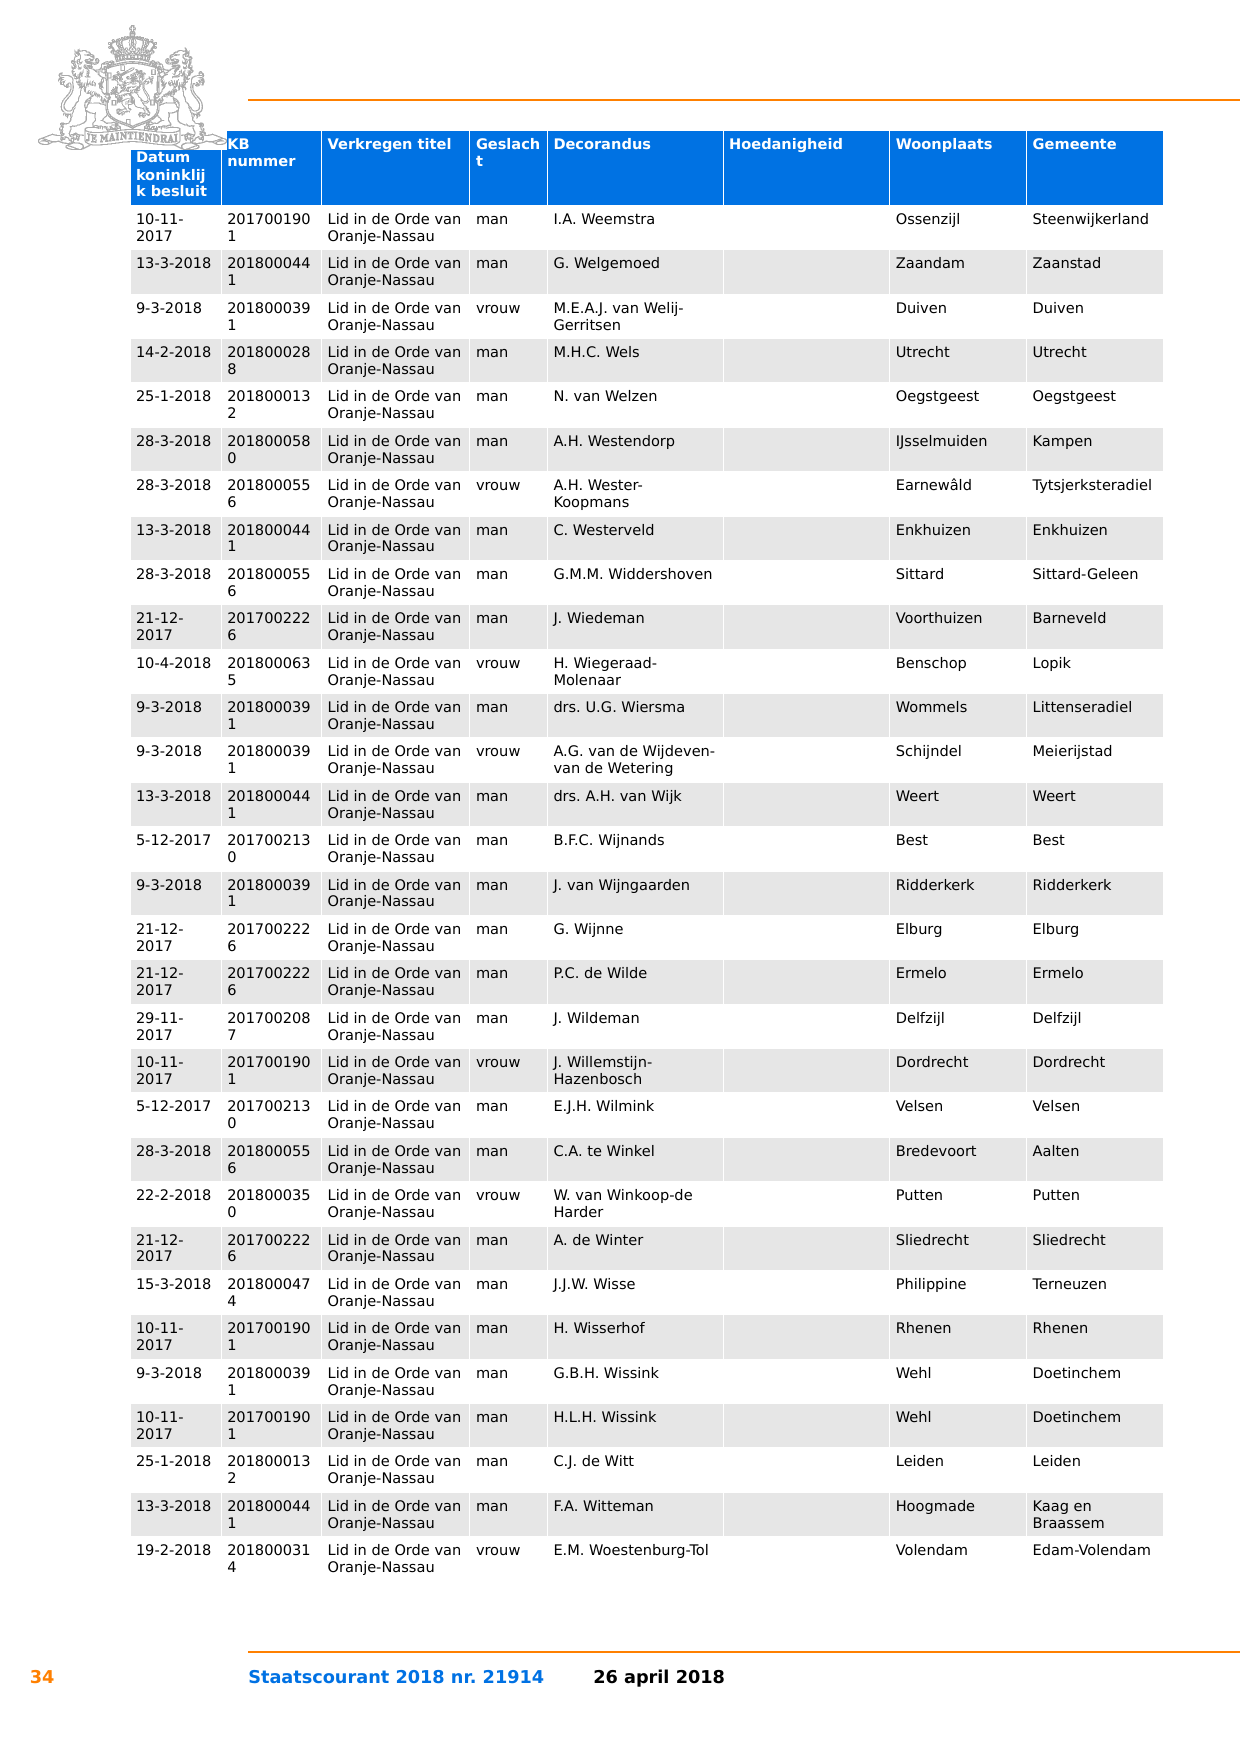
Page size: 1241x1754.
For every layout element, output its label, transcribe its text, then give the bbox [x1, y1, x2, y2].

table_cell 2018000132 [222, 1449, 321, 1492]
table_cell drs. U.G. Wiersma [548, 694, 723, 737]
table_header Datum koninklijk besluit [131, 150, 221, 205]
table_cell Earnewâld [890, 472, 1026, 516]
table_cell man [470, 1449, 547, 1492]
table_cell 2018000441 [222, 250, 321, 294]
table_cell Putten [890, 1182, 1026, 1226]
table_cell Sliedrecht [890, 1227, 1026, 1270]
table_cell [724, 1537, 889, 1581]
table_cell 21-12-2017 [131, 916, 221, 959]
table_header Gemeente [1027, 131, 1163, 205]
table_cell Lid in de Orde van Oranje-Nassau [322, 916, 469, 959]
table_cell Terneuzen [1027, 1271, 1163, 1314]
table_cell [724, 384, 889, 427]
table_cell Meierijstad [1027, 739, 1163, 782]
table_cell Doetinchem [1027, 1360, 1163, 1403]
table_cell Lid in de Orde van Oranje-Nassau [322, 650, 469, 693]
table_cell man [470, 694, 547, 737]
table_cell 21-12-2017 [131, 1227, 221, 1270]
table_cell 28-3-2018 [131, 561, 221, 604]
table_cell vrouw [470, 295, 547, 338]
table_cell Utrecht [1027, 339, 1163, 382]
table_cell Weert [1027, 783, 1163, 826]
table_cell Doetinchem [1027, 1404, 1163, 1447]
table_cell Ermelo [890, 960, 1026, 1004]
table_cell 2018000635 [222, 650, 321, 693]
table_header Decorandus [548, 131, 723, 205]
table_cell 5-12-2017 [131, 827, 221, 871]
table_cell [724, 1360, 889, 1403]
table_cell Lid in de Orde van Oranje-Nassau [322, 428, 469, 471]
table_cell E.J.H. Wilmink [548, 1094, 723, 1137]
table_cell Lid in de Orde van Oranje-Nassau [322, 1005, 469, 1048]
table_cell [724, 872, 889, 915]
table_cell Schijndel [890, 739, 1026, 782]
table_cell Wehl [890, 1360, 1026, 1403]
table_cell Dordrecht [1027, 1049, 1163, 1092]
table_cell man [470, 1315, 547, 1359]
table_cell G. Welgemoed [548, 250, 723, 294]
table_cell N. van Welzen [548, 384, 723, 427]
table_cell 2018000556 [222, 561, 321, 604]
table_cell [724, 1049, 889, 1092]
table_cell Lid in de Orde van Oranje-Nassau [322, 472, 469, 516]
table_cell Lid in de Orde van Oranje-Nassau [322, 1227, 469, 1270]
table_cell Velsen [1027, 1094, 1163, 1137]
table_cell [724, 1005, 889, 1048]
table_cell man [470, 916, 547, 959]
table_cell Lid in de Orde van Oranje-Nassau [322, 250, 469, 294]
table_cell Sittard-Geleen [1027, 561, 1163, 604]
table_header Verkregen titel [322, 131, 469, 205]
table_cell Wehl [890, 1404, 1026, 1447]
table_cell vrouw [470, 1049, 547, 1092]
table_cell Rhenen [890, 1315, 1026, 1359]
table_cell [724, 605, 889, 649]
picture [38, 25, 227, 150]
table_cell Elburg [890, 916, 1026, 959]
table_cell Bredevoort [890, 1138, 1026, 1181]
table_cell Benschop [890, 650, 1026, 693]
table_cell vrouw [470, 739, 547, 782]
table_cell man [470, 960, 547, 1004]
table_cell Delfzijl [890, 1005, 1026, 1048]
table_cell 9-3-2018 [131, 739, 221, 782]
table_cell B.F.C. Wijnands [548, 827, 723, 871]
table_cell Lid in de Orde van Oranje-Nassau [322, 1049, 469, 1092]
table_cell man [470, 783, 547, 826]
table_cell 25-1-2018 [131, 1449, 221, 1492]
table_cell Velsen [890, 1094, 1026, 1137]
table_cell man [470, 517, 547, 560]
table_cell [724, 339, 889, 382]
table_cell C. Westerveld [548, 517, 723, 560]
table_cell [724, 650, 889, 693]
table_cell H. Wiegeraad-Molenaar [548, 650, 723, 693]
table_cell J. Wildeman [548, 1005, 723, 1048]
table_cell G.B.H. Wissink [548, 1360, 723, 1403]
table_cell Barneveld [1027, 605, 1163, 649]
table_cell Best [890, 827, 1026, 871]
table_cell F.A. Witteman [548, 1493, 723, 1536]
table_cell man [470, 1227, 547, 1270]
table_cell Lid in de Orde van Oranje-Nassau [322, 561, 469, 604]
table_cell Enkhuizen [1027, 517, 1163, 560]
table_cell 2018000441 [222, 783, 321, 826]
table_cell [724, 1449, 889, 1492]
table_cell Lid in de Orde van Oranje-Nassau [322, 1315, 469, 1359]
table_cell Enkhuizen [890, 517, 1026, 560]
table_cell Lid in de Orde van Oranje-Nassau [322, 1138, 469, 1181]
table_cell Lopik [1027, 650, 1163, 693]
table_cell 2017002130 [222, 827, 321, 871]
table_cell [724, 1182, 889, 1226]
table_cell G. Wijnne [548, 916, 723, 959]
table_cell Lid in de Orde van Oranje-Nassau [322, 1449, 469, 1492]
table_cell Ossenzijl [890, 206, 1026, 249]
table_cell [724, 428, 889, 471]
table_cell 2017001901 [222, 206, 321, 249]
table_cell Utrecht [890, 339, 1026, 382]
table_cell 2017002087 [222, 1005, 321, 1048]
table_cell [724, 916, 889, 959]
table_cell Lid in de Orde van Oranje-Nassau [322, 605, 469, 649]
table_cell Elburg [1027, 916, 1163, 959]
table_cell 9-3-2018 [131, 295, 221, 338]
table_cell Lid in de Orde van Oranje-Nassau [322, 206, 469, 249]
table_cell 13-3-2018 [131, 517, 221, 560]
table_cell man [470, 827, 547, 871]
table_cell [724, 1271, 889, 1314]
table_cell H.L.H. Wissink [548, 1404, 723, 1447]
table_cell man [470, 605, 547, 649]
table_cell Zaandam [890, 250, 1026, 294]
table_cell Zaanstad [1027, 250, 1163, 294]
table_cell 14-2-2018 [131, 339, 221, 382]
table_cell Hoogmade [890, 1493, 1026, 1536]
table_cell J.J.W. Wisse [548, 1271, 723, 1314]
table_cell man [470, 1005, 547, 1048]
table_cell man [470, 428, 547, 471]
table_cell [724, 295, 889, 338]
table_cell Rhenen [1027, 1315, 1163, 1359]
table_cell E.M. Woestenburg-Tol [548, 1537, 723, 1581]
table_cell [724, 960, 889, 1004]
table_cell Philippine [890, 1271, 1026, 1314]
table_cell Lid in de Orde van Oranje-Nassau [322, 1493, 469, 1536]
table_cell Lid in de Orde van Oranje-Nassau [322, 783, 469, 826]
table_cell Duiven [1027, 295, 1163, 338]
table_cell 2018000391 [222, 295, 321, 338]
table_header Woonplaats [890, 131, 1026, 205]
table_cell Leiden [890, 1449, 1026, 1492]
table_cell 10-11-2017 [131, 1404, 221, 1447]
table_cell 2018000132 [222, 384, 321, 427]
table_cell [724, 739, 889, 782]
table_cell 2018000556 [222, 1138, 321, 1181]
table_cell C.J. de Witt [548, 1449, 723, 1492]
table_cell Volendam [890, 1537, 1026, 1581]
table_cell Oegstgeest [890, 384, 1026, 427]
table_cell man [470, 1493, 547, 1536]
table_cell Lid in de Orde van Oranje-Nassau [322, 872, 469, 915]
table_header KB nummer [222, 131, 321, 205]
table_cell 10-4-2018 [131, 650, 221, 693]
table_cell Lid in de Orde van Oranje-Nassau [322, 384, 469, 427]
table_cell Ridderkerk [1027, 872, 1163, 915]
table_cell 2017001901 [222, 1315, 321, 1359]
table_cell [724, 1227, 889, 1270]
table_cell Lid in de Orde van Oranje-Nassau [322, 960, 469, 1004]
table_cell Lid in de Orde van Oranje-Nassau [322, 1271, 469, 1314]
table_cell vrouw [470, 1182, 547, 1226]
table_cell 2018000474 [222, 1271, 321, 1314]
table_cell Lid in de Orde van Oranje-Nassau [322, 739, 469, 782]
table_cell 21-12-2017 [131, 605, 221, 649]
table_cell Steenwijkerland [1027, 206, 1163, 249]
table_cell 2018000556 [222, 472, 321, 516]
table_cell man [470, 384, 547, 427]
table_cell Lid in de Orde van Oranje-Nassau [322, 1404, 469, 1447]
table_cell 10-11-2017 [131, 206, 221, 249]
table_cell 10-11-2017 [131, 1049, 221, 1092]
table_cell 2017002226 [222, 1227, 321, 1270]
table_cell 2018000391 [222, 872, 321, 915]
table_cell 2017001901 [222, 1404, 321, 1447]
table_cell man [470, 206, 547, 249]
table_cell Lid in de Orde van Oranje-Nassau [322, 1094, 469, 1137]
table_cell 13-3-2018 [131, 783, 221, 826]
table_cell Leiden [1027, 1449, 1163, 1492]
table_cell 2018000350 [222, 1182, 321, 1226]
table_cell [724, 1138, 889, 1181]
table_cell 2018000580 [222, 428, 321, 471]
table_cell [724, 783, 889, 826]
table_cell [724, 1315, 889, 1359]
table_cell 2018000314 [222, 1537, 321, 1581]
table_cell 2017001901 [222, 1049, 321, 1092]
table_cell 2018000441 [222, 517, 321, 560]
table_header Hoedanigheid [724, 131, 889, 205]
table_cell Duiven [890, 295, 1026, 338]
table_cell Lid in de Orde van Oranje-Nassau [322, 1360, 469, 1403]
table_cell 22-2-2018 [131, 1182, 221, 1226]
table_cell man [470, 1360, 547, 1403]
table_cell vrouw [470, 1537, 547, 1581]
table_cell 29-11-2017 [131, 1005, 221, 1048]
table_cell J. Willemstijn-Hazenbosch [548, 1049, 723, 1092]
table_cell man [470, 250, 547, 294]
table_cell 28-3-2018 [131, 472, 221, 516]
table_cell 10-11-2017 [131, 1315, 221, 1359]
table_cell man [470, 339, 547, 382]
table_cell Putten [1027, 1182, 1163, 1226]
table_cell 28-3-2018 [131, 1138, 221, 1181]
table_cell 2018000391 [222, 694, 321, 737]
table_cell 13-3-2018 [131, 250, 221, 294]
table_cell [724, 206, 889, 249]
table_cell A.G. van de Wijdeven-van de Wetering [548, 739, 723, 782]
table_header Geslacht [470, 131, 547, 205]
table_cell man [470, 1271, 547, 1314]
table_cell Edam-Volendam [1027, 1537, 1163, 1581]
table_cell man [470, 561, 547, 604]
table_cell drs. A.H. van Wijk [548, 783, 723, 826]
table_cell 9-3-2018 [131, 872, 221, 915]
table_cell Dordrecht [890, 1049, 1026, 1092]
table_cell Lid in de Orde van Oranje-Nassau [322, 295, 469, 338]
table_cell C.A. te Winkel [548, 1138, 723, 1181]
table_cell [724, 517, 889, 560]
table_cell 2017002130 [222, 1094, 321, 1137]
table_cell 28-3-2018 [131, 428, 221, 471]
table_cell W. van Winkoop-de Harder [548, 1182, 723, 1226]
table_cell 15-3-2018 [131, 1271, 221, 1314]
table_cell Weert [890, 783, 1026, 826]
table_cell Kampen [1027, 428, 1163, 471]
table_cell man [470, 1094, 547, 1137]
table_cell [724, 472, 889, 516]
table_cell Lid in de Orde van Oranje-Nassau [322, 1182, 469, 1226]
table_cell [724, 561, 889, 604]
table_cell P.C. de Wilde [548, 960, 723, 1004]
table_cell 2018000441 [222, 1493, 321, 1536]
table_cell Littenseradiel [1027, 694, 1163, 737]
table_cell I.A. Weemstra [548, 206, 723, 249]
table_cell 2018000391 [222, 1360, 321, 1403]
table_cell 25-1-2018 [131, 384, 221, 427]
table_cell man [470, 872, 547, 915]
table_cell Lid in de Orde van Oranje-Nassau [322, 339, 469, 382]
table_cell [724, 827, 889, 871]
table_cell A.H. Wester-Koopmans [548, 472, 723, 516]
table_cell man [470, 1404, 547, 1447]
table_cell Ridderkerk [890, 872, 1026, 915]
table_cell 9-3-2018 [131, 694, 221, 737]
table_cell 5-12-2017 [131, 1094, 221, 1137]
table_cell 2018000288 [222, 339, 321, 382]
table_cell Voorthuizen [890, 605, 1026, 649]
table_cell [724, 1404, 889, 1447]
table_cell J. van Wijngaarden [548, 872, 723, 915]
table_cell A.H. Westendorp [548, 428, 723, 471]
table_cell G.M.M. Widdershoven [548, 561, 723, 604]
table_cell [724, 250, 889, 294]
table_cell Oegstgeest [1027, 384, 1163, 427]
table_cell Wommels [890, 694, 1026, 737]
table_cell 2018000391 [222, 739, 321, 782]
table_cell H. Wisserhof [548, 1315, 723, 1359]
table_cell Aalten [1027, 1138, 1163, 1181]
table_cell Sliedrecht [1027, 1227, 1163, 1270]
table_cell [724, 1493, 889, 1536]
table_cell M.E.A.J. van Welij-Gerritsen [548, 295, 723, 338]
table_cell vrouw [470, 472, 547, 516]
table_cell Sittard [890, 561, 1026, 604]
table_cell M.H.C. Wels [548, 339, 723, 382]
table_cell Ermelo [1027, 960, 1163, 1004]
table_cell man [470, 1138, 547, 1181]
table_cell 2017002226 [222, 916, 321, 959]
table_cell J. Wiedeman [548, 605, 723, 649]
table_cell Lid in de Orde van Oranje-Nassau [322, 827, 469, 871]
table_cell Kaag en Braassem [1027, 1493, 1163, 1536]
table_cell 9-3-2018 [131, 1360, 221, 1403]
table_cell Tytsjerksteradiel [1027, 472, 1163, 516]
table_cell IJsselmuiden [890, 428, 1026, 471]
table_cell Lid in de Orde van Oranje-Nassau [322, 694, 469, 737]
table_cell 21-12-2017 [131, 960, 221, 1004]
table_cell A. de Winter [548, 1227, 723, 1270]
table_cell Best [1027, 827, 1163, 871]
table_cell [724, 1094, 889, 1137]
table_cell vrouw [470, 650, 547, 693]
table_cell [724, 694, 889, 737]
table_cell 2017002226 [222, 605, 321, 649]
table_cell Delfzijl [1027, 1005, 1163, 1048]
table_cell 2017002226 [222, 960, 321, 1004]
table_cell Lid in de Orde van Oranje-Nassau [322, 1537, 469, 1581]
table_cell 13-3-2018 [131, 1493, 221, 1536]
table_cell Lid in de Orde van Oranje-Nassau [322, 517, 469, 560]
table_cell 19-2-2018 [131, 1537, 221, 1581]
